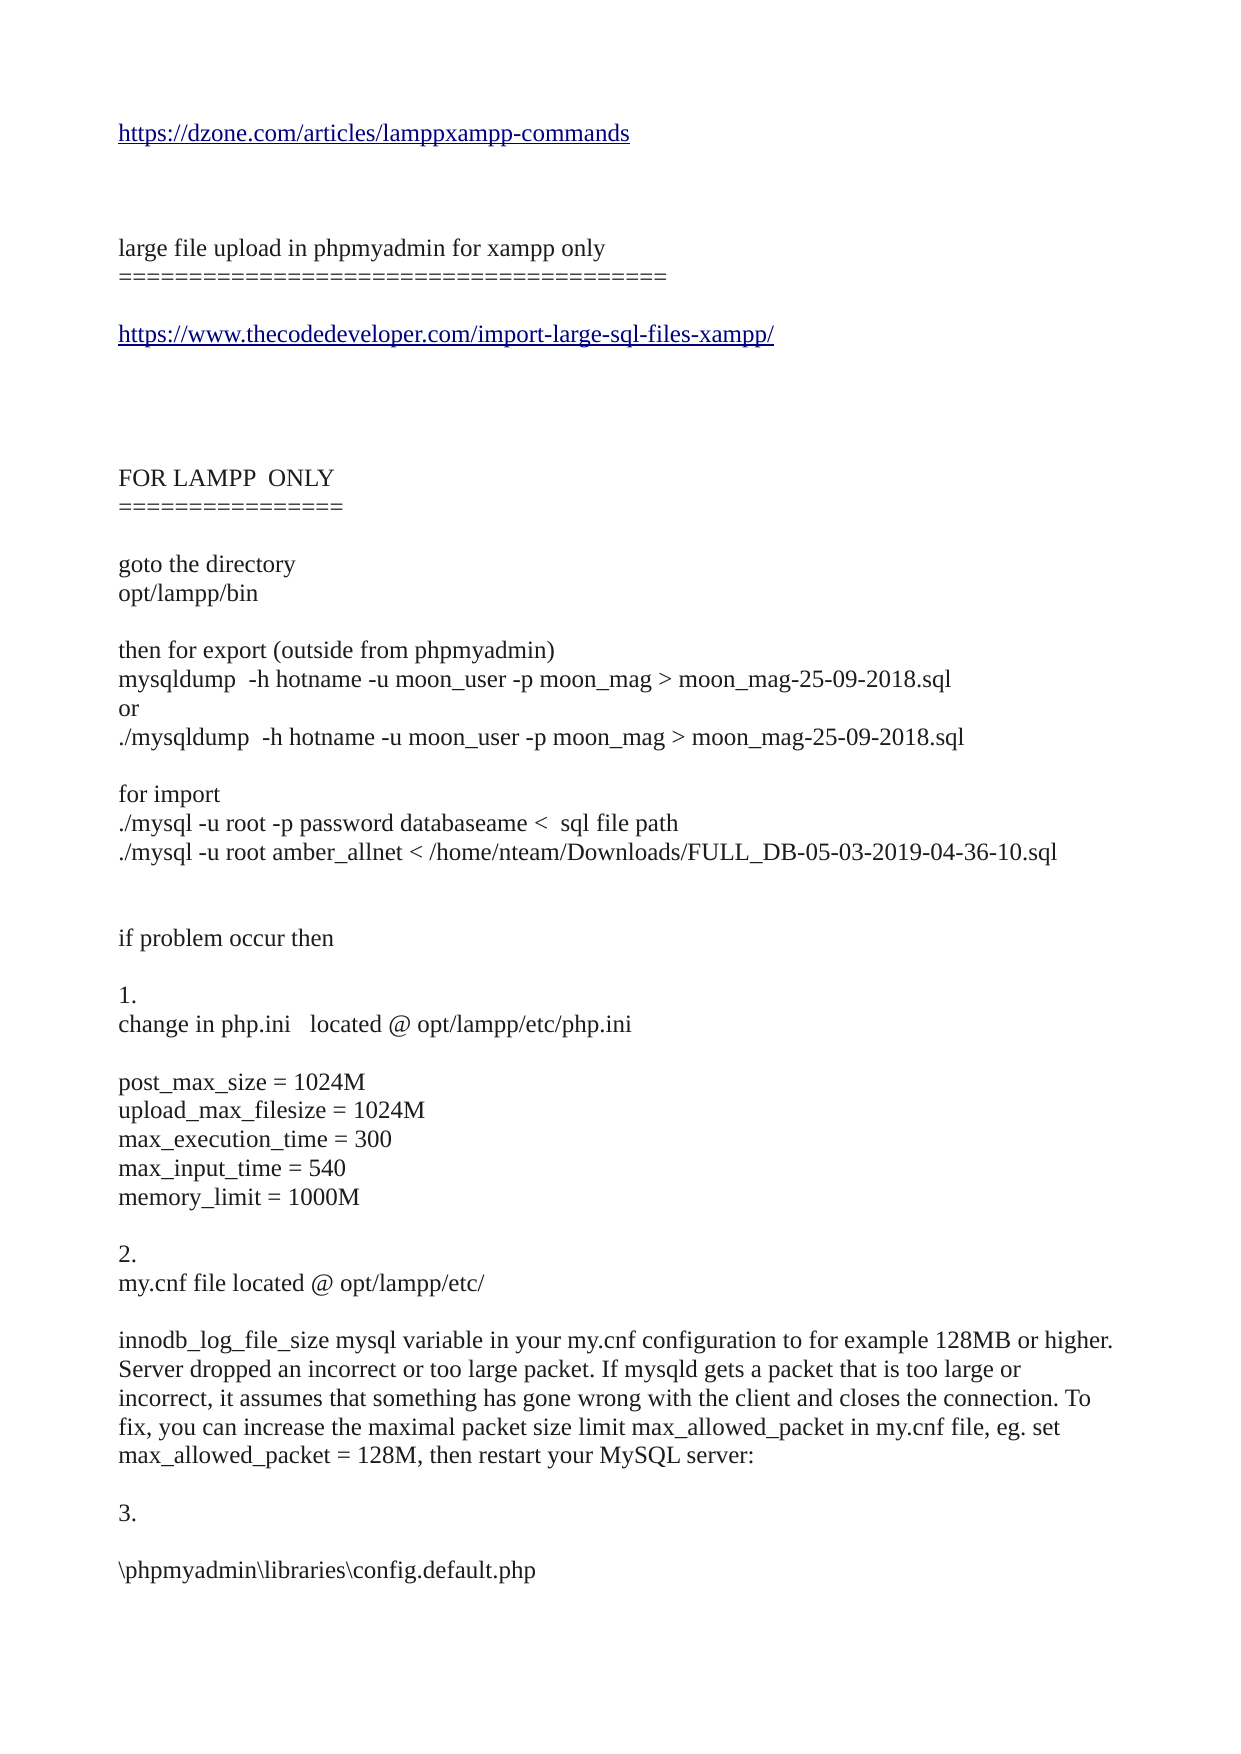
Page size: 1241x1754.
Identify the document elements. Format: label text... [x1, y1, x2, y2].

text ./mysqldump -h hotname -u moon_user -p moon_mag > moon_mag-25-09-2018.sql [118, 722, 1122, 751]
text upload_max_filesize = 1024M [118, 1096, 1122, 1124]
text mysqldump -h hotname -u moon_user -p moon_mag > moon_mag-25-09-2018.sql [118, 664, 1122, 693]
text my.cnf file located @ opt/lampp/etc/ [118, 1268, 1122, 1297]
text Server dropped an incorrect or too large packet. If mysqld gets a packet that is too large or incorrect, it assumes that something has gone wrong with the client and closes the connection. To fix, you can increase the maximal packet size limit max_allowed_packet in my.cnf file, eg. set max_allowed_packet = 128M, then restart your MySQL server: [118, 1354, 1122, 1469]
text FOR LAMPP ONLY [118, 463, 1122, 492]
text \phpmyadmin\libraries\config.default.php [118, 1556, 1122, 1584]
text post_max_size = 1024M [118, 1067, 1122, 1096]
text https://www.thecodedeveloper.com/import-large-sql-files-xampp/ [118, 319, 1122, 348]
text if problem occur then [118, 923, 1122, 952]
text max_execution_time = 300 [118, 1124, 1122, 1153]
text innodb_log_file_size mysql variable in your my.cnf configuration to for example 128MB or higher. [118, 1326, 1122, 1354]
text https://dzone.com/articles/lamppxampp-commands [118, 118, 1122, 147]
text change in php.ini located @ opt/lampp/etc/php.ini [118, 1009, 1122, 1038]
text or [118, 693, 1122, 722]
text for import [118, 779, 1122, 808]
text ======================================= [118, 262, 1122, 291]
text 3. [118, 1498, 1122, 1527]
text ./mysql -u root amber_allnet < /home/nteam/Downloads/FULL_DB-05-03-2019-04-36-10.sql [118, 837, 1122, 866]
text then for export (outside from phpmyadmin) [118, 636, 1122, 664]
text large file upload in phpmyadmin for xampp only [118, 233, 1122, 262]
text 1. [118, 981, 1122, 1009]
text ================ [118, 492, 1122, 521]
text ./mysql -u root -p password databaseame < sql file path [118, 808, 1122, 837]
text 2. [118, 1239, 1122, 1268]
text goto the directory [118, 549, 1122, 578]
text memory_limit = 1000M [118, 1182, 1122, 1211]
text opt/lampp/bin [118, 578, 1122, 607]
text max_input_time = 540 [118, 1153, 1122, 1182]
